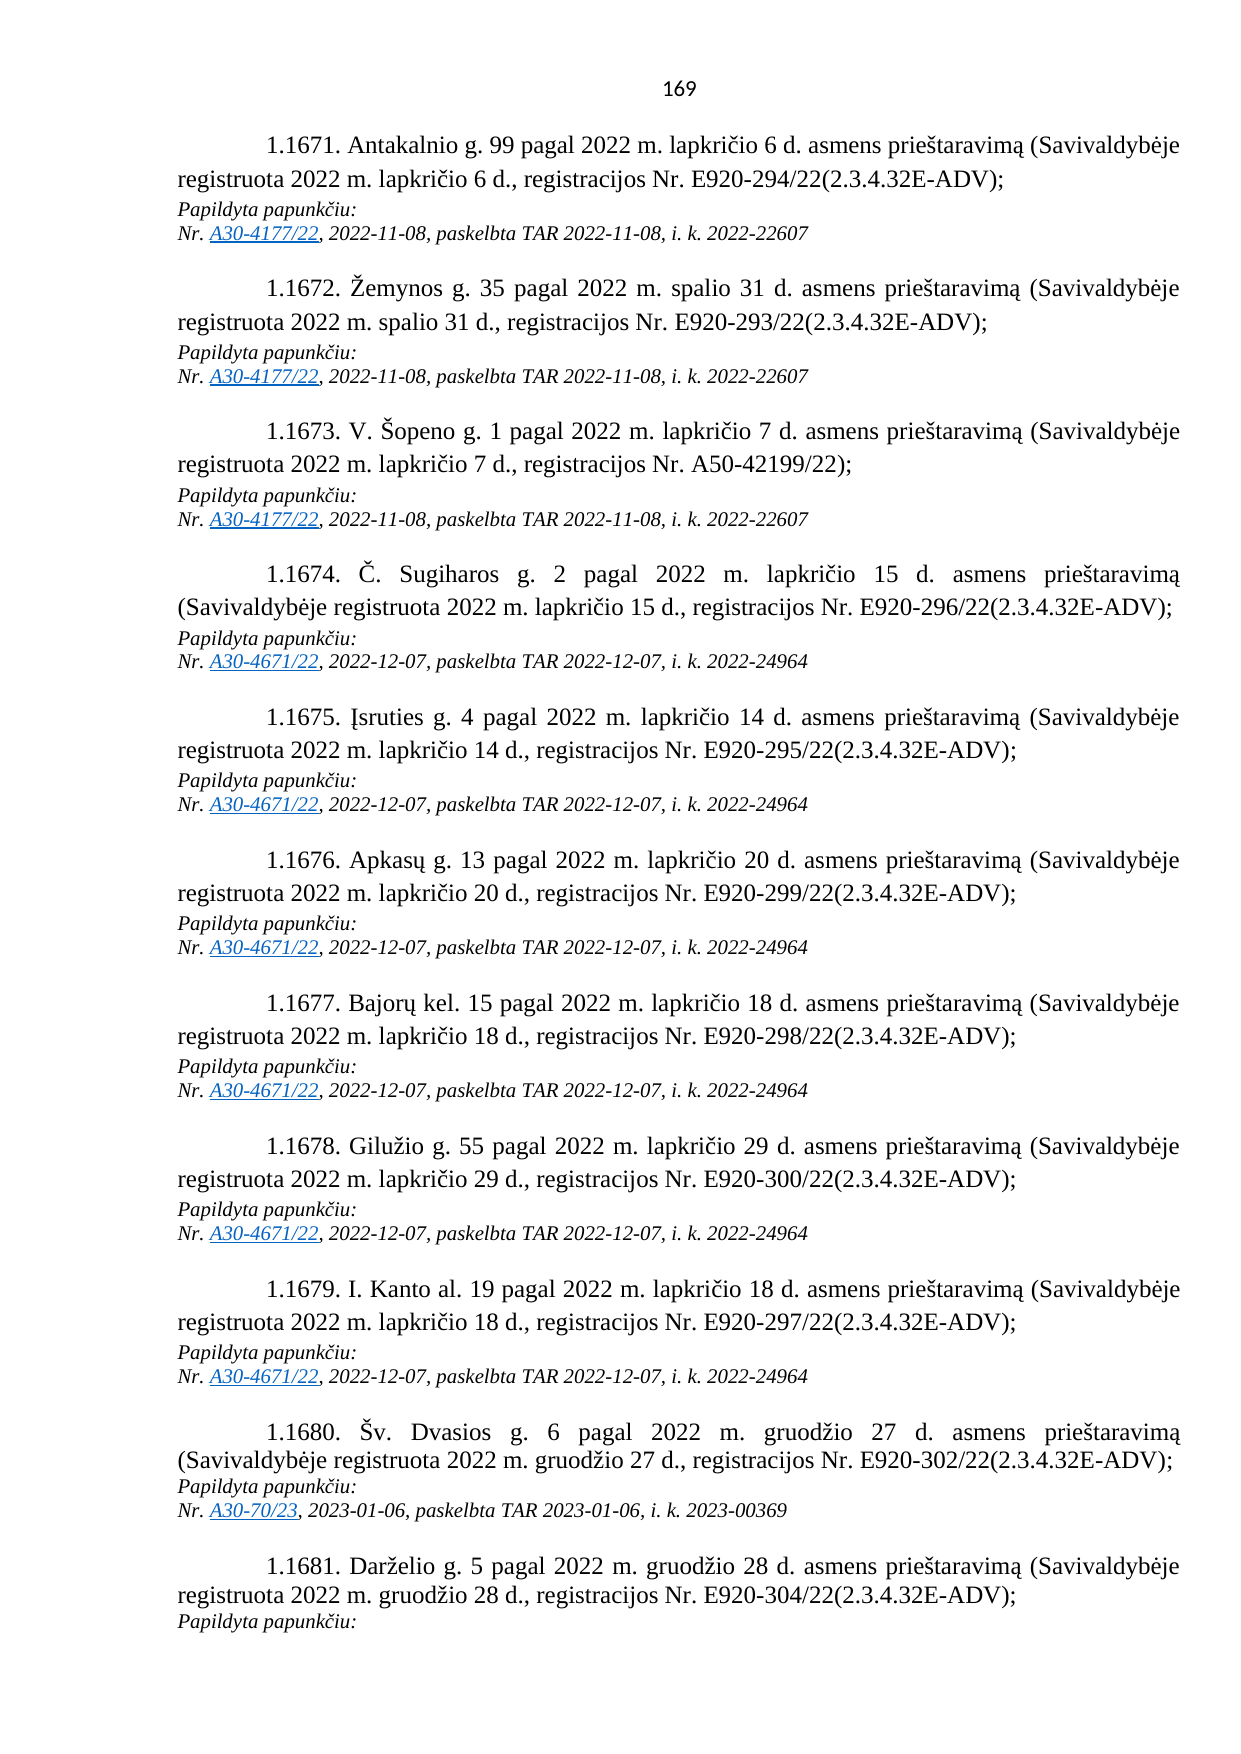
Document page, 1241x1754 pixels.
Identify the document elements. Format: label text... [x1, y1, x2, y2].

text Papildyta papunkčiu: [177, 1609, 1181, 1633]
text 1.1681. Darželio g. 5 pagal 2022 m. gruodžio 28 d. asmens prieštaravimą (Savivaldybėje registruota 2022 m. gruodžio 28 d., registracijos Nr. E920-304/22(2.3.4.32E-ADV); [177, 1551, 1181, 1609]
text Nr. A30-4177/22, 2022-11-08, paskelbta TAR 2022-11-08, i. k. 2022-22607 [177, 507, 1181, 531]
text Papildyta papunkčiu: [177, 1054, 1181, 1078]
text Nr. A30-4671/22, 2022-12-07, paskelbta TAR 2022-12-07, i. k. 2022-24964 [177, 935, 1181, 959]
text Papildyta papunkčiu: [177, 339, 1181, 364]
text Nr. A30-4177/22, 2022-11-08, paskelbta TAR 2022-11-08, i. k. 2022-22607 [177, 221, 1181, 245]
text 1.1678. Gilužio g. 55 pagal 2022 m. lapkričio 29 d. asmens prieštaravimą (Savivaldybėje registruota 2022 m. lapkričio 29 d., registracijos Nr. E920-300/22(2.3.4.32E-ADV); [177, 1131, 1181, 1193]
text Nr. A30-4671/22, 2022-12-07, paskelbta TAR 2022-12-07, i. k. 2022-24964 [177, 1364, 1181, 1388]
text Papildyta papunkčiu: [177, 768, 1181, 792]
text Papildyta papunkčiu: [177, 482, 1181, 507]
text Papildyta papunkčiu: [177, 1474, 1181, 1498]
text 1.1680. Šv. Dvasios g. 6 pagal 2022 m. gruodžio 27 d. asmens prieštaravimą (Savivaldybėje registruota 2022 m. gruodžio 27 d., registracijos Nr. E920-302/22(2.3.4.32E-ADV); [177, 1417, 1181, 1474]
text 1.1676. Apkasų g. 13 pagal 2022 m. lapkričio 20 d. asmens prieštaravimą (Savivaldybėje registruota 2022 m. lapkričio 20 d., registracijos Nr. E920-299/22(2.3.4.32E-ADV); [177, 845, 1181, 907]
text Papildyta papunkčiu: [177, 1197, 1181, 1221]
text Papildyta papunkčiu: [177, 625, 1181, 649]
text 1.1675. Įsruties g. 4 pagal 2022 m. lapkričio 14 d. asmens prieštaravimą (Savivaldybėje registruota 2022 m. lapkričio 14 d., registracijos Nr. E920-295/22(2.3.4.32E-ADV); [177, 702, 1181, 764]
text 1.1677. Bajorų kel. 15 pagal 2022 m. lapkričio 18 d. asmens prieštaravimą (Savivaldybėje registruota 2022 m. lapkričio 18 d., registracijos Nr. E920-298/22(2.3.4.32E-ADV); [177, 988, 1181, 1050]
text 1.1679. I. Kanto al. 19 pagal 2022 m. lapkričio 18 d. asmens prieštaravimą (Savivaldybėje registruota 2022 m. lapkričio 18 d., registracijos Nr. E920-297/22(2.3.4.32E-ADV); [177, 1274, 1181, 1336]
text Nr. A30-4671/22, 2022-12-07, paskelbta TAR 2022-12-07, i. k. 2022-24964 [177, 792, 1181, 816]
text Nr. A30-4671/22, 2022-12-07, paskelbta TAR 2022-12-07, i. k. 2022-24964 [177, 1078, 1181, 1102]
text Nr. A30-4177/22, 2022-11-08, paskelbta TAR 2022-11-08, i. k. 2022-22607 [177, 364, 1181, 388]
text Nr. A30-4671/22, 2022-12-07, paskelbta TAR 2022-12-07, i. k. 2022-24964 [177, 1221, 1181, 1245]
text 1.1674. Č. Sugiharos g. 2 pagal 2022 m. lapkričio 15 d. asmens prieštaravimą (Savivaldybėje registruota 2022 m. lapkričio 15 d., registracijos Nr. E920-296/22(2.3.4.32E-ADV); [177, 559, 1181, 621]
text Nr. A30-70/23, 2023-01-06, paskelbta TAR 2023-01-06, i. k. 2023-00369 [177, 1498, 1181, 1522]
text Papildyta papunkčiu: [177, 1340, 1181, 1364]
text Nr. A30-4671/22, 2022-12-07, paskelbta TAR 2022-12-07, i. k. 2022-24964 [177, 649, 1181, 673]
text 1.1672. Žemynos g. 35 pagal 2022 m. spalio 31 d. asmens prieštaravimą (Savivaldybėje registruota 2022 m. spalio 31 d., registracijos Nr. E920-293/22(2.3.4.32E-ADV); [177, 273, 1181, 335]
text 1.1673. V. Šopeno g. 1 pagal 2022 m. lapkričio 7 d. asmens prieštaravimą (Savivaldybėje registruota 2022 m. lapkričio 7 d., registracijos Nr. A50-42199/22); [177, 416, 1181, 478]
text Papildyta papunkčiu: [177, 197, 1181, 221]
text 1.1671. Antakalnio g. 99 pagal 2022 m. lapkričio 6 d. asmens prieštaravimą (Savivaldybėje registruota 2022 m. lapkričio 6 d., registracijos Nr. E920-294/22(2.3.4.32E-ADV); [177, 131, 1181, 192]
text Papildyta papunkčiu: [177, 911, 1181, 935]
